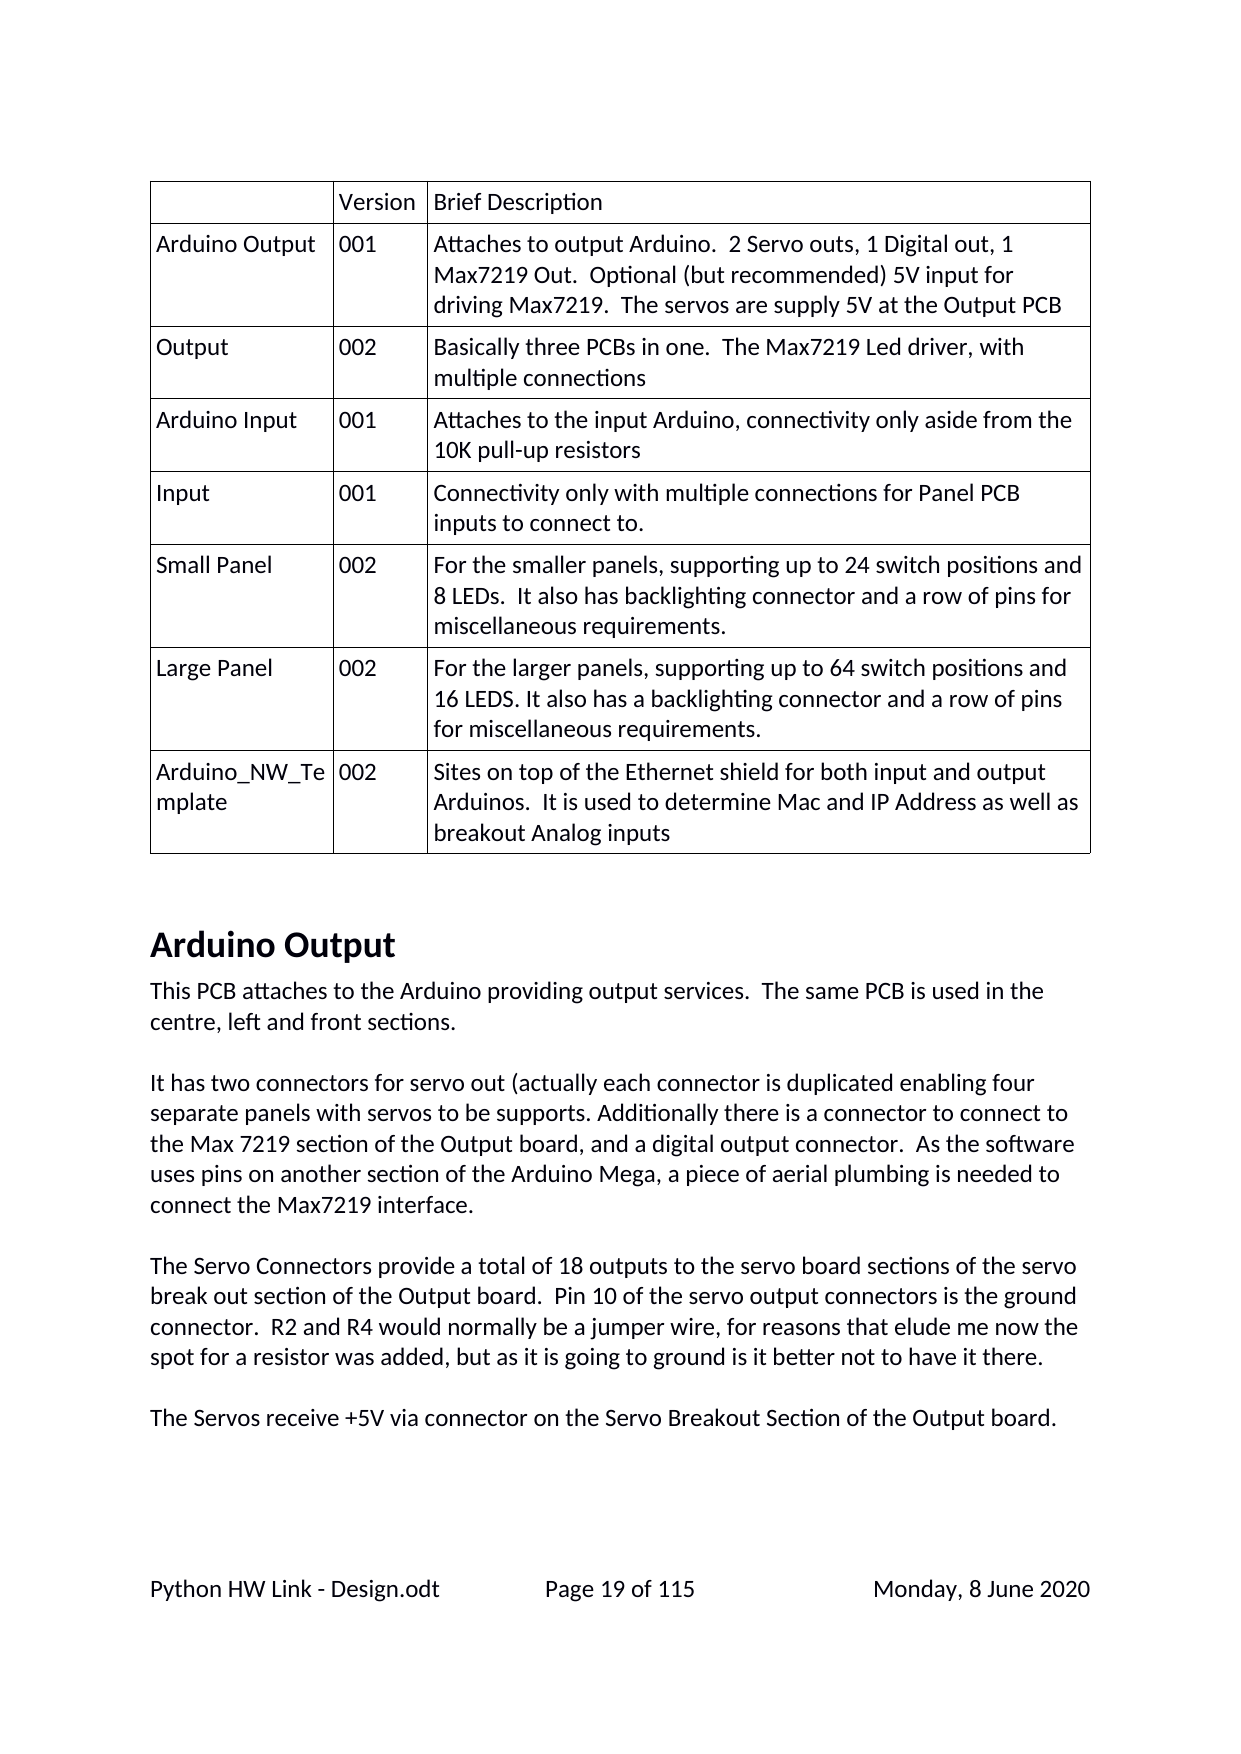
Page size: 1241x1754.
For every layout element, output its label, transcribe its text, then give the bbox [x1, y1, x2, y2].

table_cell Connectivity only with multiple connections for Panel PCB inputs to connect to. [428, 472, 1090, 543]
table_cell Small Panel [151, 545, 333, 647]
table_cell 001 [334, 472, 427, 543]
table_cell Output [151, 327, 333, 398]
table_cell Arduino Output [151, 224, 333, 326]
table_cell Sites on top of the Ethernet shield for both input and output Arduinos. It is used to determine Mac and IP Address as well as breakout Analog inputs [428, 751, 1090, 853]
table_cell 002 [334, 648, 427, 750]
text The Servo Connectors provide a total of 18 outputs to the servo board sections of the servo break out section of the Output board. Pin 10 of the servo output connectors is the ground connector. R2 and R4 would normally be a jumper wire, for reasons that elude me now the spot for a resistor was added, but as it is going to ground is it better not to have it there. [150, 1250, 1090, 1372]
table_cell 001 [334, 399, 427, 471]
table_cell For the larger panels, supporting up to 64 switch positions and 16 LEDS. It also has a backlighting connector and a row of pins for miscellaneous requirements. [428, 648, 1090, 750]
table_cell 002 [334, 751, 427, 853]
table_cell Large Panel [151, 648, 333, 750]
text It has two connectors for servo out (actually each connector is duplicated enabling four separate panels with servos to be supports. Additionally there is a connector to connect to the Max 7219 section of the Output board, and a digital output connector. As the software uses pins on another section of the Arduino Mega, a piece of aerial plumbing is needed to connect the Max7219 interface. [150, 1067, 1090, 1219]
table_cell Input [151, 472, 333, 543]
table_cell Arduino_NW_Template [151, 751, 333, 853]
text This PCB attaches to the Arduino providing output services. The same PCB is used in the centre, left and front sections. [150, 975, 1090, 1036]
table_header Brief Description [428, 182, 1090, 223]
table_header Version [334, 182, 427, 223]
table_cell Arduino Input [151, 399, 333, 471]
table_cell 001 [334, 224, 427, 326]
table_cell 002 [334, 545, 427, 647]
table_cell Attaches to the input Arduino, connectivity only aside from the 10K pull-up resistors [428, 399, 1090, 471]
table_cell Basically three PCBs in one. The Max7219 Led driver, with multiple connections [428, 327, 1090, 398]
table_cell Attaches to output Arduino. 2 Servo outs, 1 Digital out, 1 Max7219 Out. Optional (but recommended) 5V input for driving Max7219. The servos are supply 5V at the Output PCB [428, 224, 1090, 326]
table_header [151, 182, 333, 223]
subtitle Arduino Output [150, 921, 1090, 967]
text The Servos receive +5V via connector on the Servo Breakout Section of the Output board. [150, 1402, 1090, 1433]
table_cell For the smaller panels, supporting up to 24 switch positions and 8 LEDs. It also has backlighting connector and a row of pins for miscellaneous requirements. [428, 545, 1090, 647]
table_cell 002 [334, 327, 427, 398]
